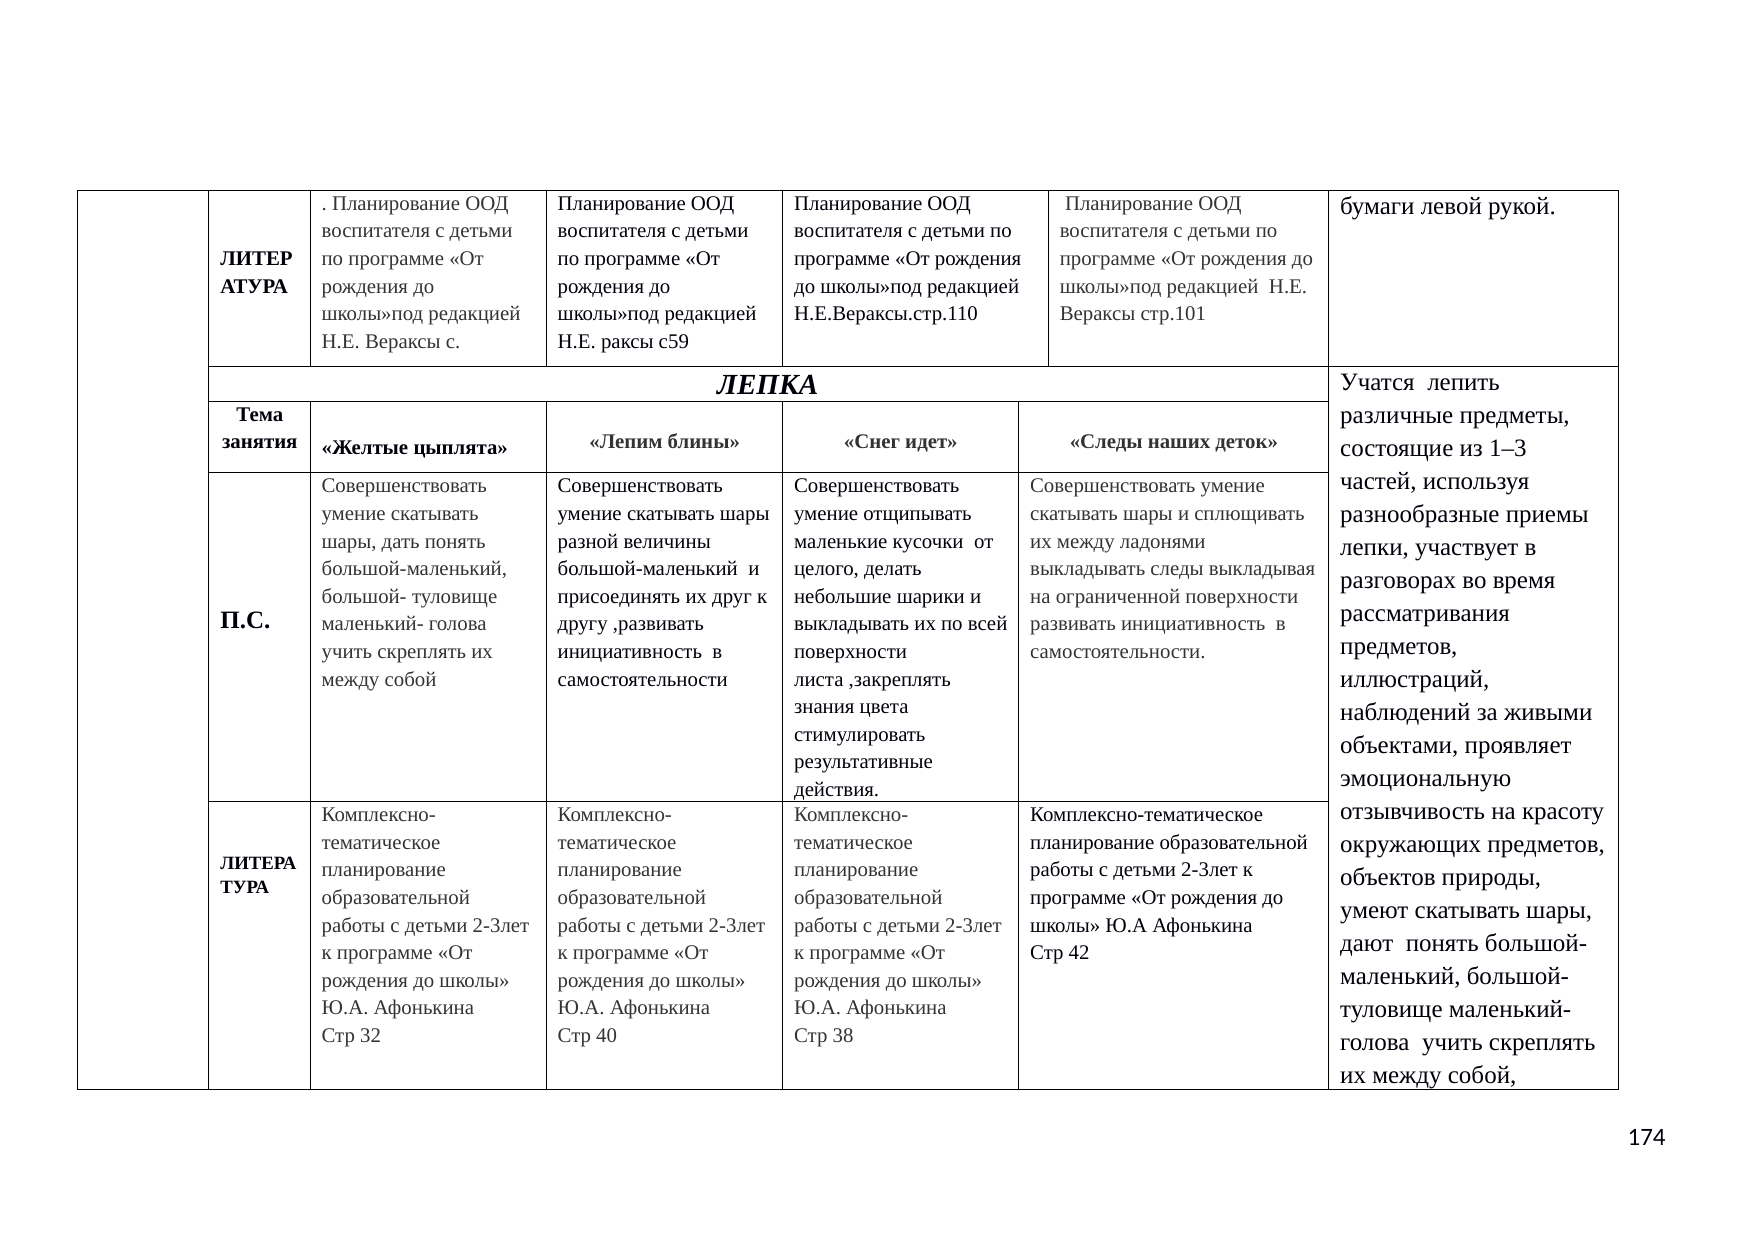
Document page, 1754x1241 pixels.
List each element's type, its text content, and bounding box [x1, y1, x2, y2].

table_cell «Следы наших деток» [1019, 402, 1328, 472]
table_cell Совершенствовать умение отщипывать маленькие кусочки от целого, делать небольшие шарики и выкладывать их по всей поверхности листа ,закреплять знания цвета стимулировать результативные действия. [783, 473, 1018, 801]
table_cell «Снег идет» [783, 402, 1018, 472]
table_cell Комплексно-тематическое планирование образовательной работы с детьми 2-3лет к программе «От рождения до школы» Ю.А. Афонькина Стр 32 [311, 802, 546, 1089]
table_cell «Лепим блины» [547, 402, 782, 472]
table_cell . Планирование ООД воспитателя с детьми по программе «От рождения до школы»под редакцией Н.Е. Вераксы с. [311, 191, 546, 366]
table_cell Совершенствовать умение скатывать шары, дать понять большой-маленький, большой- туловище маленький- голова учить скреплять их между собой [311, 473, 546, 801]
table_cell Планирование ООД воспитателя с детьми по программе «От рождения до школы»под редакцией Н.Е. раксы с59 [547, 191, 782, 366]
table_cell Комплексно-тематическое планирование образовательной работы с детьми 2-3лет к программе «От рождения до школы» Ю.А Афонькина Стр 42 [1019, 802, 1328, 1089]
table_cell ЛИТЕРАТУРА [209, 802, 310, 1089]
table_header [78, 191, 208, 1089]
table_cell Совершенствовать умение скатывать шары и сплющивать их между ладонями выкладывать следы выкладывая на ограниченной поверхности развивать инициативность в самостоятельности. [1019, 473, 1328, 801]
table_cell Комплексно-тематическое планирование образовательной работы с детьми 2-3лет к программе «От рождения до школы» Ю.А. Афонькина Стр 38 [783, 802, 1018, 1089]
table_cell Совершенствовать умение скатывать шары разной величины большой-маленький и присоединять их друг к другу ,развивать инициативность в самостоятельности [547, 473, 782, 801]
table_cell Планирование ООД воспитателя с детьми по программе «От рождения до школы»под редакцией Н.Е.Вераксы.стр.110 [783, 191, 1048, 366]
table_cell Планирование ООД воспитателя с детьми по программе «От рождения до школы»под редакцией Н.Е. Вераксы стр.101 [1049, 191, 1328, 366]
table_cell П.С. [209, 473, 310, 801]
table_cell «Желтые цыплята» [311, 402, 546, 472]
table_cell бумаги левой рукой. [1329, 191, 1618, 366]
table_cell Тема занятия [209, 402, 310, 472]
table_cell ЛИТЕРАТУРА [209, 191, 310, 366]
table_cell Учатся лепить различные предметы, состоящие из 1–3 частей, используя разнообразные приемы лепки, участвует в разговорах во время рассматривания предметов, иллюстраций, наблюдений за живыми объектами, проявляет эмоциональную отзывчивость на красоту окружающих предметов, объектов природы, умеют скатывать шары, дают понять большой-маленький, большой- туловище маленький- голова учить скреплять их между собой, [1329, 367, 1618, 1089]
table_cell Комплексно-тематическое планирование образовательной работы с детьми 2-3лет к программе «От рождения до школы» Ю.А. Афонькина Стр 40 [547, 802, 782, 1089]
table_cell ЛЕПКА [209, 367, 1328, 401]
